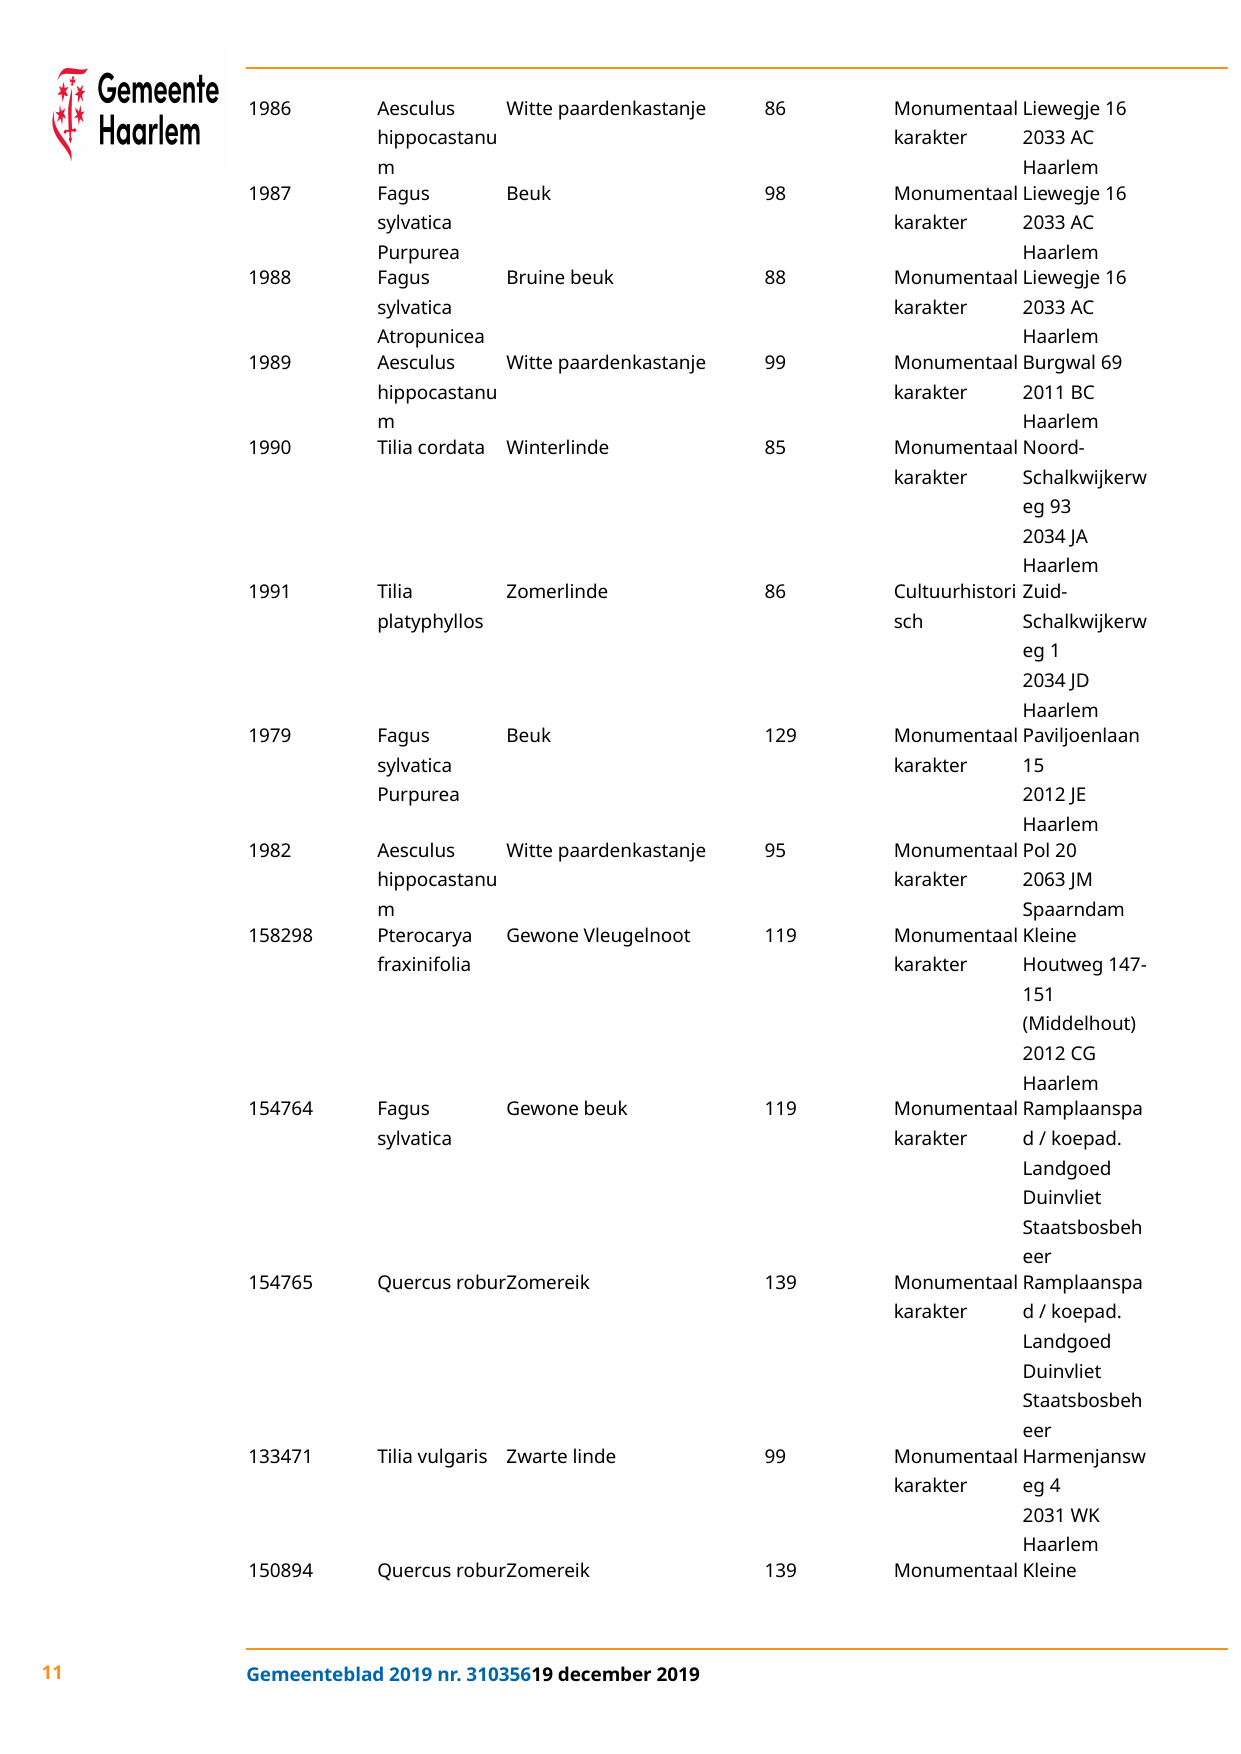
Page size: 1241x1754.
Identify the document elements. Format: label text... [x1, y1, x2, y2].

table_cell Paviljoenlaan 15 2012 JE Haarlem [1023, 723, 1152, 837]
table_cell 154764 [248, 1096, 377, 1269]
picture [41, 47, 231, 172]
table_cell Monumentaal karakter [894, 1096, 1022, 1269]
table_cell Zuid-Schalkwijkerweg 1 2034 JD Haarlem [1023, 579, 1152, 722]
table_cell Fagus sylvatica [377, 1096, 506, 1269]
table_cell Tilia vulgaris [377, 1443, 506, 1557]
table_cell Harmenjansweg 4 2031 WK Haarlem [1023, 1443, 1152, 1557]
table_cell Monumentaal karakter [894, 95, 1022, 180]
table_cell 99 [764, 1443, 893, 1557]
table_cell Monumentaal karakter [894, 723, 1022, 837]
table_cell Noord-Schalkwijkerweg 93 2034 JA Haarlem [1023, 434, 1152, 578]
table_cell 1990 [248, 434, 377, 578]
table_cell 139 [764, 1557, 893, 1583]
table_cell 86 [764, 579, 893, 722]
table_cell Liewegje 16 2033 AC Haarlem [1023, 95, 1152, 180]
table_cell Beuk [506, 723, 764, 837]
table_cell Monumentaal karakter [894, 350, 1022, 434]
table_cell Winterlinde [506, 434, 764, 578]
table_cell Fagus sylvatica Purpurea [377, 180, 506, 264]
table_cell Aesculus hippocastanum [377, 837, 506, 922]
table_cell 129 [764, 723, 893, 837]
table_cell Aesculus hippocastanum [377, 350, 506, 434]
table_cell Liewegje 16 2033 AC Haarlem [1023, 180, 1152, 264]
table_cell Monumentaal karakter [894, 180, 1022, 264]
table_cell 95 [764, 837, 893, 922]
table_cell Zomerlinde [506, 579, 764, 722]
table_cell Quercus robur [377, 1557, 506, 1583]
table_cell Fagus sylvatica Purpurea [377, 723, 506, 837]
table_cell Ramplaanspad / koepad. Landgoed Duinvliet Staatsbosbeheer [1023, 1096, 1152, 1269]
table_cell Zwarte linde [506, 1443, 764, 1557]
table_cell Kleine Houtweg 147-151 (Middelhout) 2012 CG Haarlem [1023, 922, 1152, 1096]
table_cell Cultuurhistorisch [894, 579, 1022, 722]
table_cell 1988 [248, 265, 377, 349]
table_cell Pol 20 2063 JM Spaarndam [1023, 837, 1152, 922]
table_cell 88 [764, 265, 893, 349]
table_cell Aesculus hippocastanum [377, 95, 506, 180]
table_cell 86 [764, 95, 893, 180]
table_cell Tilia platyphyllos [377, 579, 506, 722]
table_cell Witte paardenkastanje [506, 837, 764, 922]
table_cell 99 [764, 350, 893, 434]
table_cell Fagus sylvatica Atropunicea [377, 265, 506, 349]
table_cell 119 [764, 1096, 893, 1269]
table_cell Bruine beuk [506, 265, 764, 349]
table_cell Monumentaal karakter [894, 922, 1022, 1096]
table_cell Quercus robur [377, 1269, 506, 1443]
table_cell 98 [764, 180, 893, 264]
table_cell Ramplaanspad / koepad. Landgoed Duinvliet Staatsbosbeheer [1023, 1269, 1152, 1443]
table_cell 1979 [248, 723, 377, 837]
table_cell 133471 [248, 1443, 377, 1557]
table_cell 1986 [248, 95, 377, 180]
table_cell Witte paardenkastanje [506, 350, 764, 434]
table_cell 1987 [248, 180, 377, 264]
table_cell Zomereik [506, 1557, 764, 1583]
table_cell Monumentaal karakter [894, 1443, 1022, 1557]
table_cell 1989 [248, 350, 377, 434]
table_cell 158298 [248, 922, 377, 1096]
table_cell Monumentaal karakter [894, 1269, 1022, 1443]
table_cell Witte paardenkastanje [506, 95, 764, 180]
table_cell Tilia cordata [377, 434, 506, 578]
table_cell Beuk [506, 180, 764, 264]
table_cell Gewone Vleugelnoot [506, 922, 764, 1096]
table_cell 85 [764, 434, 893, 578]
table_cell Monumentaal karakter [894, 265, 1022, 349]
table_cell 139 [764, 1269, 893, 1443]
table_cell 119 [764, 922, 893, 1096]
table_cell 150894 [248, 1557, 377, 1583]
table_cell Liewegje 16 2033 AC Haarlem [1023, 265, 1152, 349]
table_cell Pterocarya fraxinifolia [377, 922, 506, 1096]
table_cell Monumentaal karakter [894, 837, 1022, 922]
table_cell Zomereik [506, 1269, 764, 1443]
table_cell Kleine [1023, 1557, 1152, 1583]
table_cell Monumentaal [894, 1557, 1022, 1583]
table_cell 1982 [248, 837, 377, 922]
table_cell Monumentaal karakter [894, 434, 1022, 578]
table_cell 154765 [248, 1269, 377, 1443]
table_cell Gewone beuk [506, 1096, 764, 1269]
table_cell 1991 [248, 579, 377, 722]
table_cell Burgwal 69 2011 BC Haarlem [1023, 350, 1152, 434]
